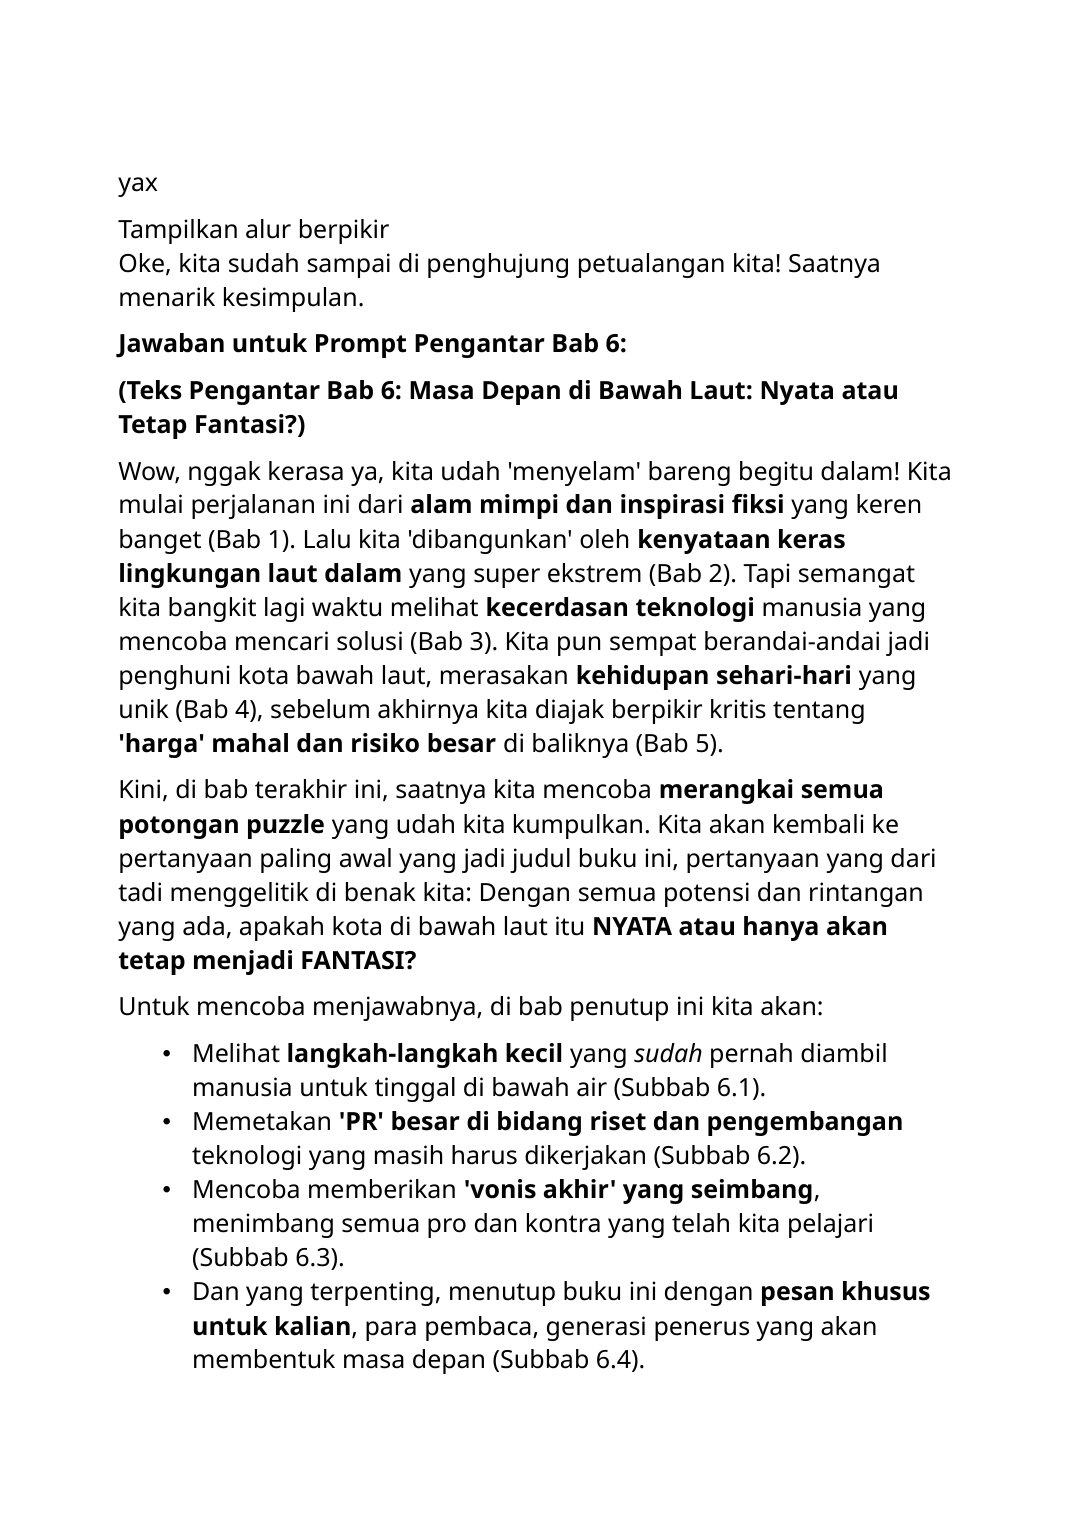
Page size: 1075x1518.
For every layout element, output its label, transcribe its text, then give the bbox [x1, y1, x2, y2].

list Dan yang terpenting, menutup buku ini dengan pesan khusus untuk kalian, para pembaca, generasi penerus yang akan membentuk masa depan (Subbab 6.4). [162, 1274, 957, 1376]
text Untuk mencoba menjawabnya, di bab penutup ini kita akan: [118, 989, 957, 1023]
list Mencoba memberikan 'vonis akhir' yang seimbang, menimbang semua pro dan kontra yang telah kita pelajari (Subbab 6.3). [162, 1172, 957, 1274]
text Jawaban untuk Prompt Pengantar Bab 6: [118, 326, 957, 360]
text Oke, kita sudah sampai di penghujung petualangan kita! Saatnya menarik kesimpulan. [118, 245, 957, 313]
list Melihat langkah-langkah kecil yang sudah pernah diambil manusia untuk tinggal di bawah air (Subbab 6.1). [162, 1036, 957, 1104]
list Memetakan 'PR' besar di bidang riset dan pengembangan teknologi yang masih harus dikerjakan (Subbab 6.2). [162, 1104, 957, 1172]
text yax [118, 165, 957, 199]
text Wow, nggak kerasa ya, kita udah 'menyelam' bareng begitu dalam! Kita mulai perjalanan ini dari alam mimpi dan inspirasi fiksi yang keren banget (Bab 1). Lalu kita 'dibangunkan' oleh kenyataan keras lingkungan laut dalam yang super ekstrem (Bab 2). Tapi semangat kita bangkit lagi waktu melihat kecerdasan teknologi manusia yang mencoba mencari solusi (Bab 3). Kita pun sempat berandai-andai jadi penghuni kota bawah laut, merasakan kehidupan sehari-hari yang unik (Bab 4), sebelum akhirnya kita diajak berpikir kritis tentang 'harga' mahal dan risiko besar di baliknya (Bab 5). [118, 453, 957, 760]
text Tampilkan alur berpikir [118, 211, 957, 245]
text Kini, di bab terakhir ini, saatnya kita mencoba merangkai semua potongan puzzle yang udah kita kumpulkan. Kita akan kembali ke pertanyaan paling awal yang jadi judul buku ini, pertanyaan yang dari tadi menggelitik di benak kita: Dengan semua potensi dan rintangan yang ada, apakah kota di bawah laut itu NYATA atau hanya akan tetap menjadi FANTASI? [118, 772, 957, 977]
text (Teks Pengantar Bab 6: Masa Depan di Bawah Laut: Nyata atau Tetap Fantasi?) [118, 372, 957, 441]
